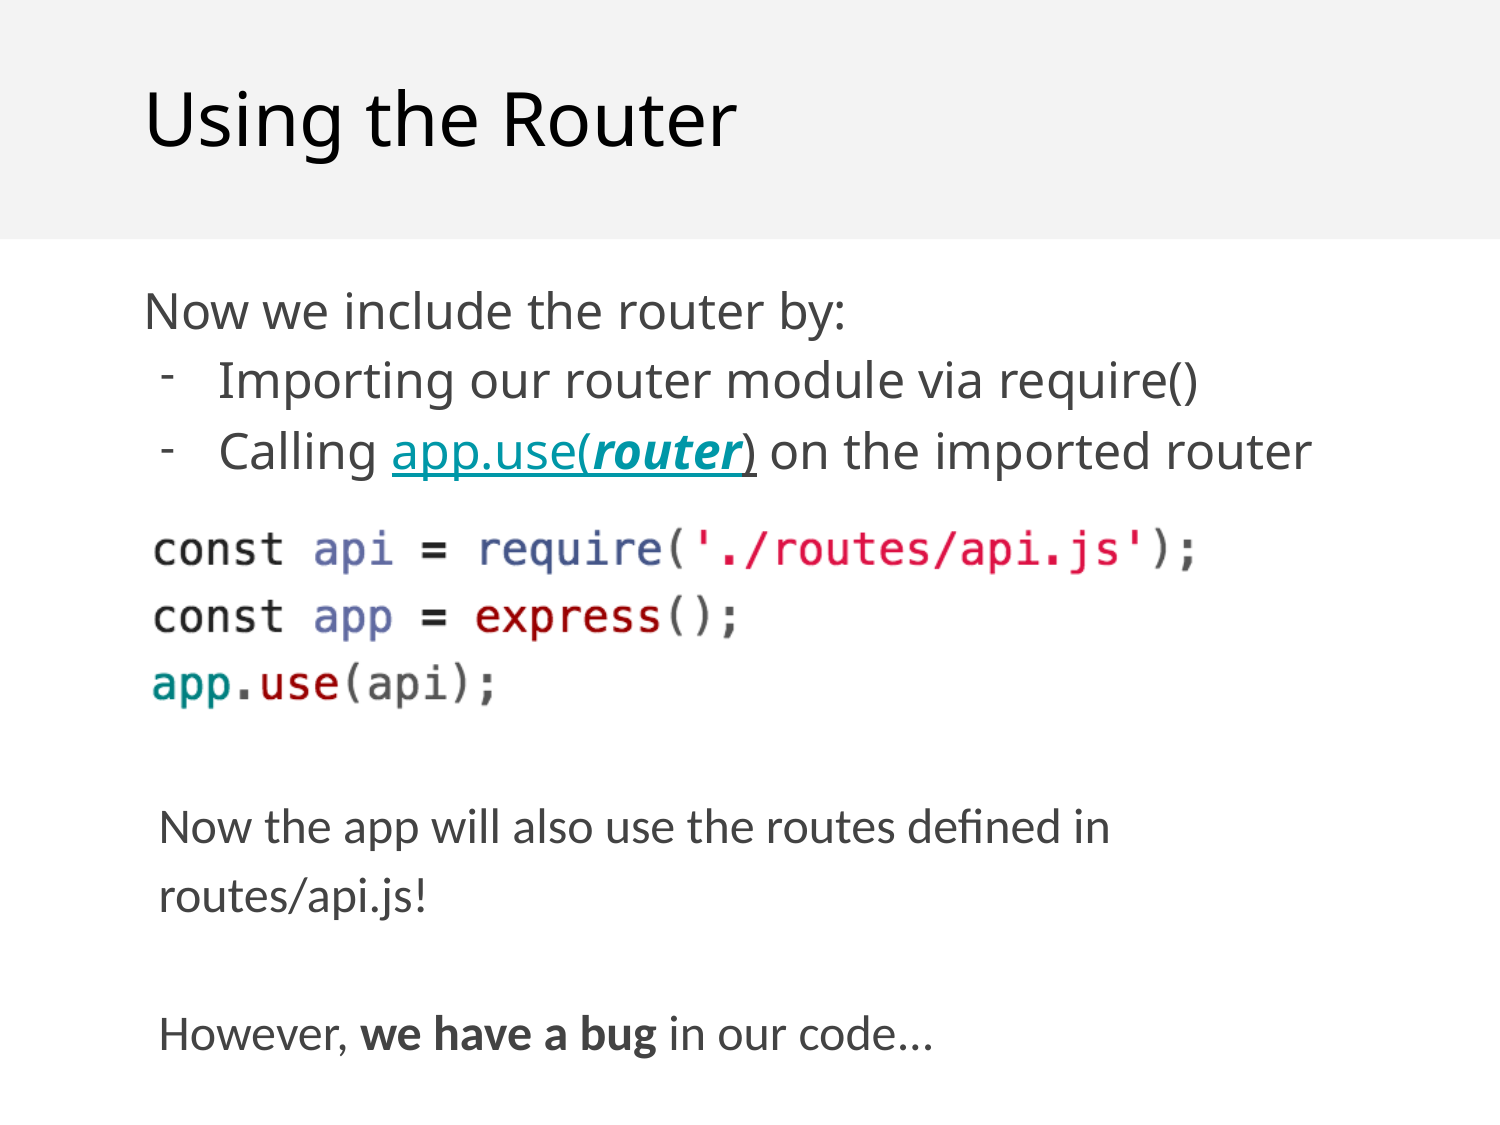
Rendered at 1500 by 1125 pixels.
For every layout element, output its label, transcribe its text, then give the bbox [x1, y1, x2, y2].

title Using the Router [128, 56, 1372, 183]
list Now the app will also use the routes defined in routes/api.js! However, we have a bug in our code... [143, 769, 1387, 1066]
picture [128, 509, 1219, 733]
list Now we include the router by: Importing our router module via require() Calling app.use(router) on the imported router [128, 255, 1372, 510]
